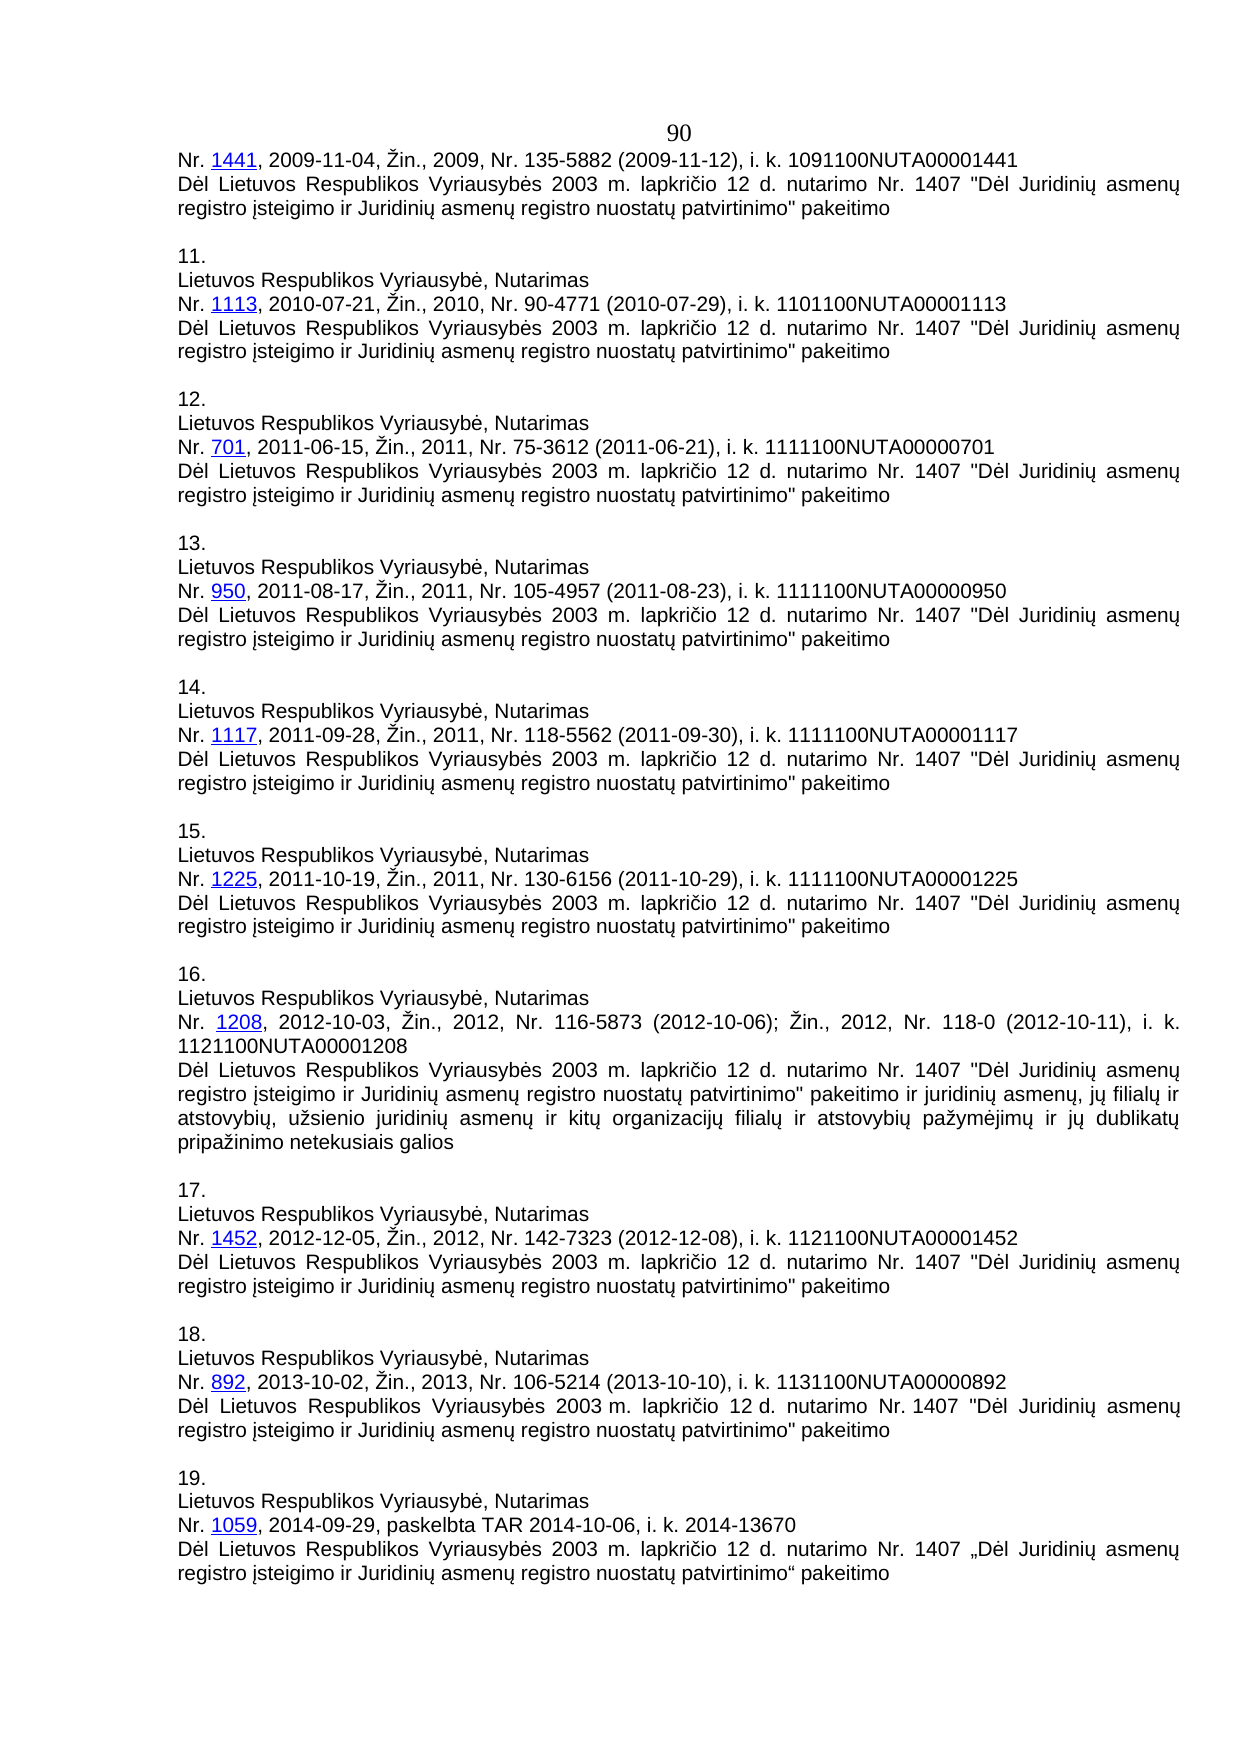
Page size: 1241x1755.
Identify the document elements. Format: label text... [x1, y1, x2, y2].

text 13. [177, 531, 1181, 555]
text Dėl Lietuvos Respublikos Vyriausybės 2003 m. lapkričio 12 d. nutarimo Nr. 1407 "Dėl Juridinių asmenų registro įsteigimo ir Juridinių asmenų registro nuostatų patvirtinimo" pakeitimo [177, 747, 1181, 794]
text Dėl Lietuvos Respublikos Vyriausybės 2003 m. lapkričio 12 d. nutarimo Nr. 1407 „Dėl Juridinių asmenų registro įsteigimo ir Juridinių asmenų registro nuostatų patvirtinimo“ pakeitimo [177, 1537, 1181, 1585]
text Nr. 1452, 2012-12-05, Žin., 2012, Nr. 142-7323 (2012-12-08), i. k. 1121100NUTA00001452 [177, 1226, 1181, 1250]
text Lietuvos Respublikos Vyriausybė, Nutarimas [177, 986, 1181, 1010]
text 11. [177, 243, 1181, 267]
text Nr. 701, 2011-06-15, Žin., 2011, Nr. 75-3612 (2011-06-21), i. k. 1111100NUTA00000701 [177, 435, 1181, 459]
text Dėl Lietuvos Respublikos Vyriausybės 2003 m. lapkričio 12 d. nutarimo Nr. 1407 "Dėl Juridinių asmenų registro įsteigimo ir Juridinių asmenų registro nuostatų patvirtinimo" pakeitimo [177, 1250, 1181, 1298]
text Nr. 950, 2011-08-17, Žin., 2011, Nr. 105-4957 (2011-08-23), i. k. 1111100NUTA00000950 [177, 579, 1181, 603]
text 12. [177, 387, 1181, 411]
text Lietuvos Respublikos Vyriausybė, Nutarimas [177, 699, 1181, 723]
text Dėl Lietuvos Respublikos Vyriausybės 2003 m. lapkričio 12 d. nutarimo Nr. 1407 "Dėl Juridinių asmenų registro įsteigimo ir Juridinių asmenų registro nuostatų patvirtinimo" pakeitimo [177, 315, 1181, 363]
text Lietuvos Respublikos Vyriausybė, Nutarimas [177, 1489, 1181, 1513]
text Lietuvos Respublikos Vyriausybė, Nutarimas [177, 1346, 1181, 1369]
text Nr. 1117, 2011-09-28, Žin., 2011, Nr. 118-5562 (2011-09-30), i. k. 1111100NUTA00001117 [177, 723, 1181, 747]
text Lietuvos Respublikos Vyriausybė, Nutarimas [177, 842, 1181, 866]
text 17. [177, 1178, 1181, 1202]
text Nr. 1225, 2011-10-19, Žin., 2011, Nr. 130-6156 (2011-10-29), i. k. 1111100NUTA00001225 [177, 866, 1181, 890]
text Lietuvos Respublikos Vyriausybė, Nutarimas [177, 1202, 1181, 1226]
text Dėl Lietuvos Respublikos Vyriausybės 2003 m. lapkričio 12 d. nutarimo Nr. 1407 "Dėl Juridinių asmenų registro įsteigimo ir Juridinių asmenų registro nuostatų patvirtinimo" pakeitimo [177, 890, 1181, 938]
text Nr. 1441, 2009-11-04, Žin., 2009, Nr. 135-5882 (2009-11-12), i. k. 1091100NUTA00001441 [177, 148, 1181, 172]
text 15. [177, 818, 1181, 842]
text Dėl Lietuvos Respublikos Vyriausybės 2003 m. lapkričio 12 d. nutarimo Nr. 1407 "Dėl Juridinių asmenų registro įsteigimo ir Juridinių asmenų registro nuostatų patvirtinimo" pakeitimo [177, 172, 1181, 219]
text Lietuvos Respublikos Vyriausybė, Nutarimas [177, 411, 1181, 435]
text Dėl Lietuvos Respublikos Vyriausybės 2003 m. lapkričio 12 d. nutarimo Nr. 1407 "Dėl Juridinių asmenų registro įsteigimo ir Juridinių asmenų registro nuostatų patvirtinimo" pakeitimo [177, 459, 1181, 507]
text Lietuvos Respublikos Vyriausybė, Nutarimas [177, 555, 1181, 579]
text 14. [177, 675, 1181, 699]
text 19. [177, 1465, 1181, 1489]
text Nr. 1113, 2010-07-21, Žin., 2010, Nr. 90-4771 (2010-07-29), i. k. 1101100NUTA00001113 [177, 291, 1181, 315]
text Dėl Lietuvos Respublikos Vyriausybės 2003 m. lapkričio 12 d. nutarimo Nr. 1407 "Dėl Juridinių asmenų registro įsteigimo ir Juridinių asmenų registro nuostatų patvirtinimo" pakeitimo [177, 603, 1181, 651]
text 16. [177, 962, 1181, 986]
text Nr. 1059, 2014-09-29, paskelbta TAR 2014-10-06, i. k. 2014-13670 [177, 1513, 1181, 1537]
text Dėl Lietuvos Respublikos Vyriausybės 2003 m. lapkričio 12 d. nutarimo Nr. 1407 "Dėl Juridinių asmenų registro įsteigimo ir Juridinių asmenų registro nuostatų patvirtinimo" pakeitimo ir juridinių asmenų, jų filialų ir atstovybių, užsienio juridinių asmenų ir kitų organizacijų filialų ir atstovybių pažymėjimų ir jų dublikatų pripažinimo netekusiais galios [177, 1058, 1181, 1154]
text 18. [177, 1322, 1181, 1346]
text Lietuvos Respublikos Vyriausybė, Nutarimas [177, 267, 1181, 291]
text Dėl Lietuvos Respublikos Vyriausybės 2003 m. lapkričio 12 d. nutarimo Nr. 1407 "Dėl Juridinių asmenų registro įsteigimo ir Juridinių asmenų registro nuostatų patvirtinimo" pakeitimo [177, 1393, 1181, 1441]
text Nr. 1208, 2012-10-03, Žin., 2012, Nr. 116-5873 (2012-10-06); Žin., 2012, Nr. 118-0 (2012-10-11), i. k. 1121100NUTA00001208 [177, 1010, 1181, 1058]
text Nr. 892, 2013-10-02, Žin., 2013, Nr. 106-5214 (2013-10-10), i. k. 1131100NUTA00000892 [177, 1369, 1181, 1393]
